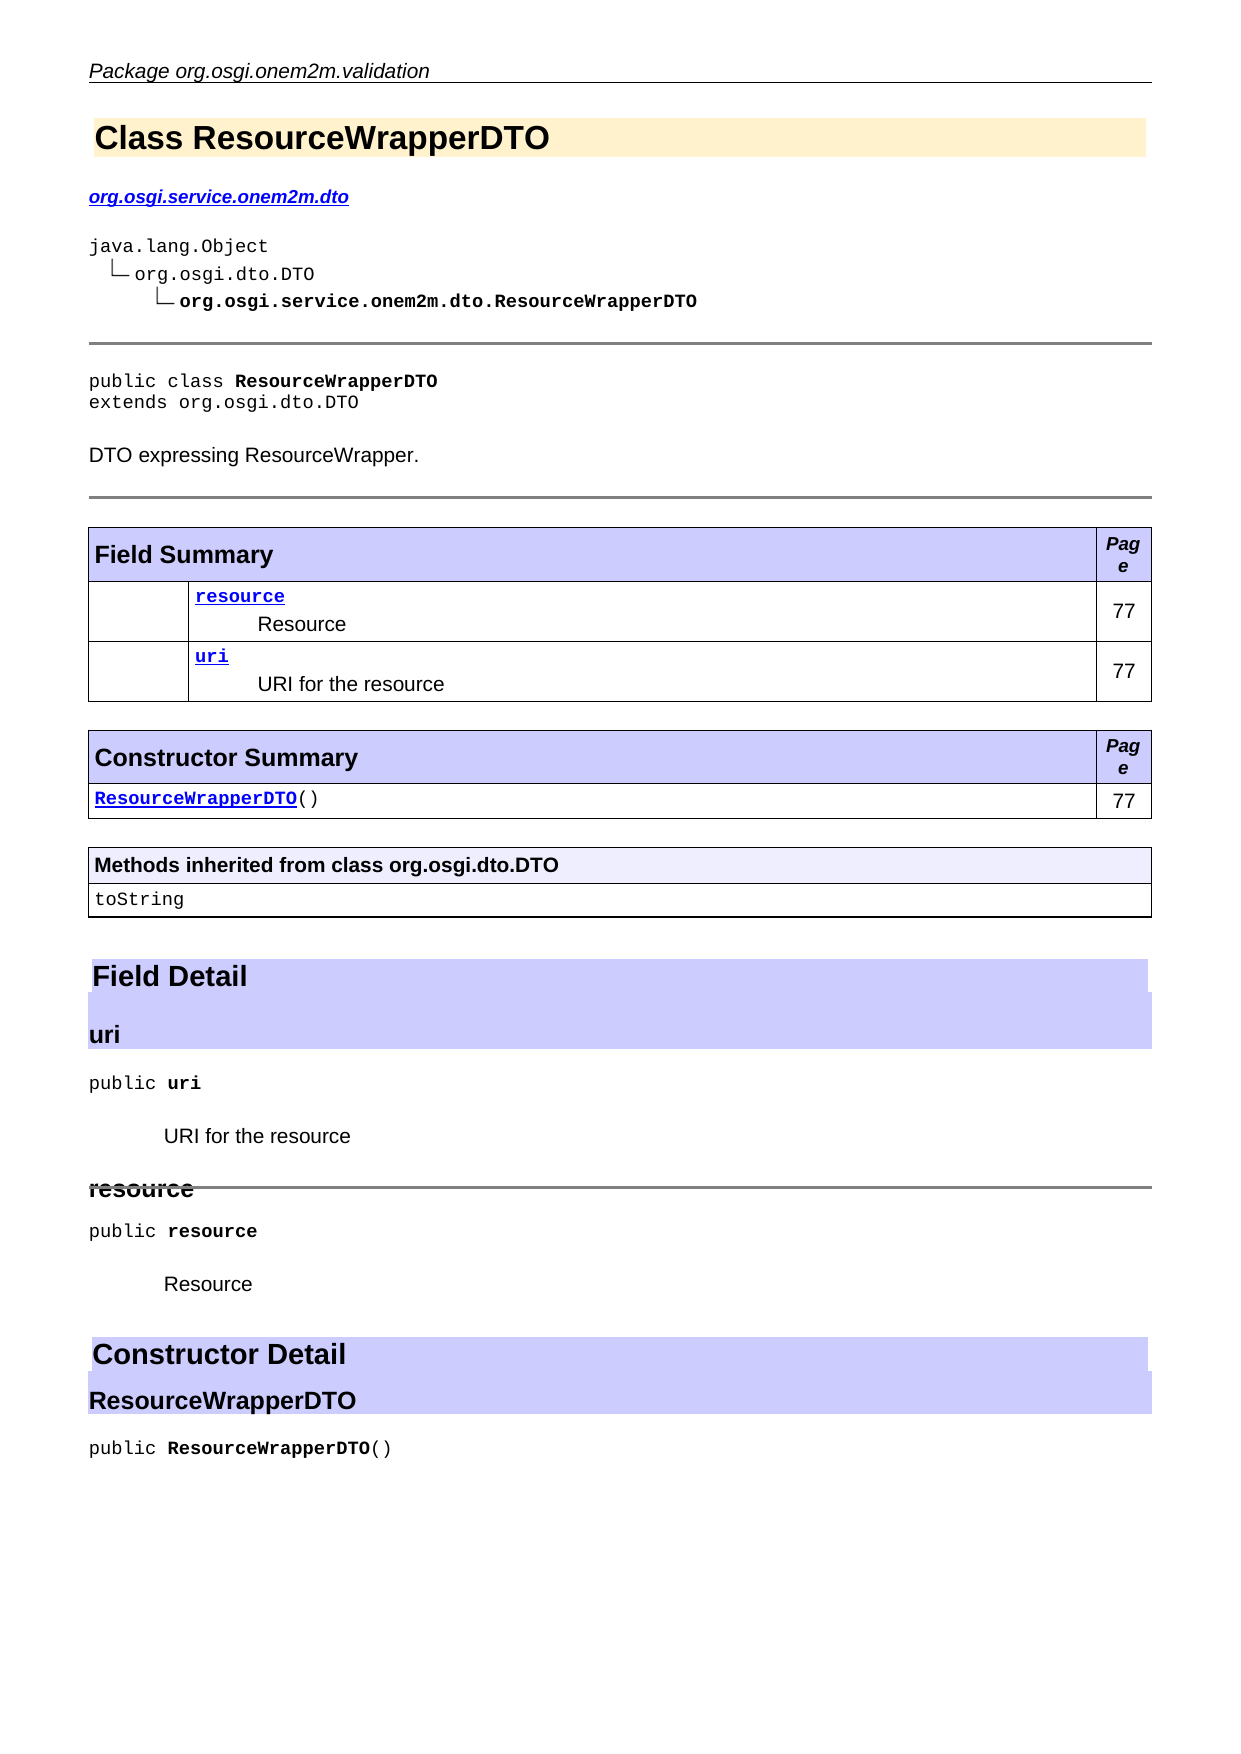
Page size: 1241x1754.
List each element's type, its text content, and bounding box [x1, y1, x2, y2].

table_cell ResourceWrapperDTO() [89, 784, 1096, 818]
table_header Constructor Summary [89, 731, 1096, 783]
table_cell uri URI for the resource [189, 642, 1096, 701]
text java.lang.Object [88, 237, 1152, 258]
table_cell resource Resource [189, 582, 1096, 641]
picture [111, 258, 135, 280]
table_header Methods inherited from class org.osgi.dto.DTO [89, 848, 1151, 883]
table_cell 76 [1097, 642, 1151, 701]
table_cell [89, 642, 188, 701]
text org.osgi.service.onem2m.dto.ResourceWrapperDTO [88, 286, 1152, 313]
text extends org.osgi.dto.DTO [88, 393, 1152, 414]
text public ResourceWrapperDTO() [88, 1439, 1152, 1460]
table_header Page [1097, 528, 1151, 581]
text URI for the resource [163, 1124, 1152, 1148]
subtitle ResourceWrapperDTO [88, 1386, 1152, 1414]
text DTO expressing ResourceWrapper. [88, 443, 1152, 467]
text org.osgi.service.onem2m.dto [88, 186, 1152, 208]
picture [156, 285, 180, 308]
table_header Page [1097, 731, 1151, 783]
text org.osgi.dto.DTO [88, 258, 1152, 286]
table_cell 76 [1097, 784, 1151, 818]
subtitle Field Detail [92, 959, 1148, 992]
table_cell toString [89, 884, 1151, 916]
subtitle Constructor Detail [92, 1337, 1148, 1371]
text Resource [163, 1272, 1152, 1296]
text public resource [88, 1222, 1152, 1243]
subtitle Class ResourceWrapperDTO [94, 118, 1146, 157]
text public uri [88, 1073, 1152, 1095]
table_cell [89, 582, 188, 641]
subtitle uri [88, 1021, 1152, 1049]
table_cell 76 [1097, 582, 1151, 641]
table_header Field Summary [89, 528, 1096, 581]
text public class ResourceWrapperDTO [88, 371, 1152, 393]
